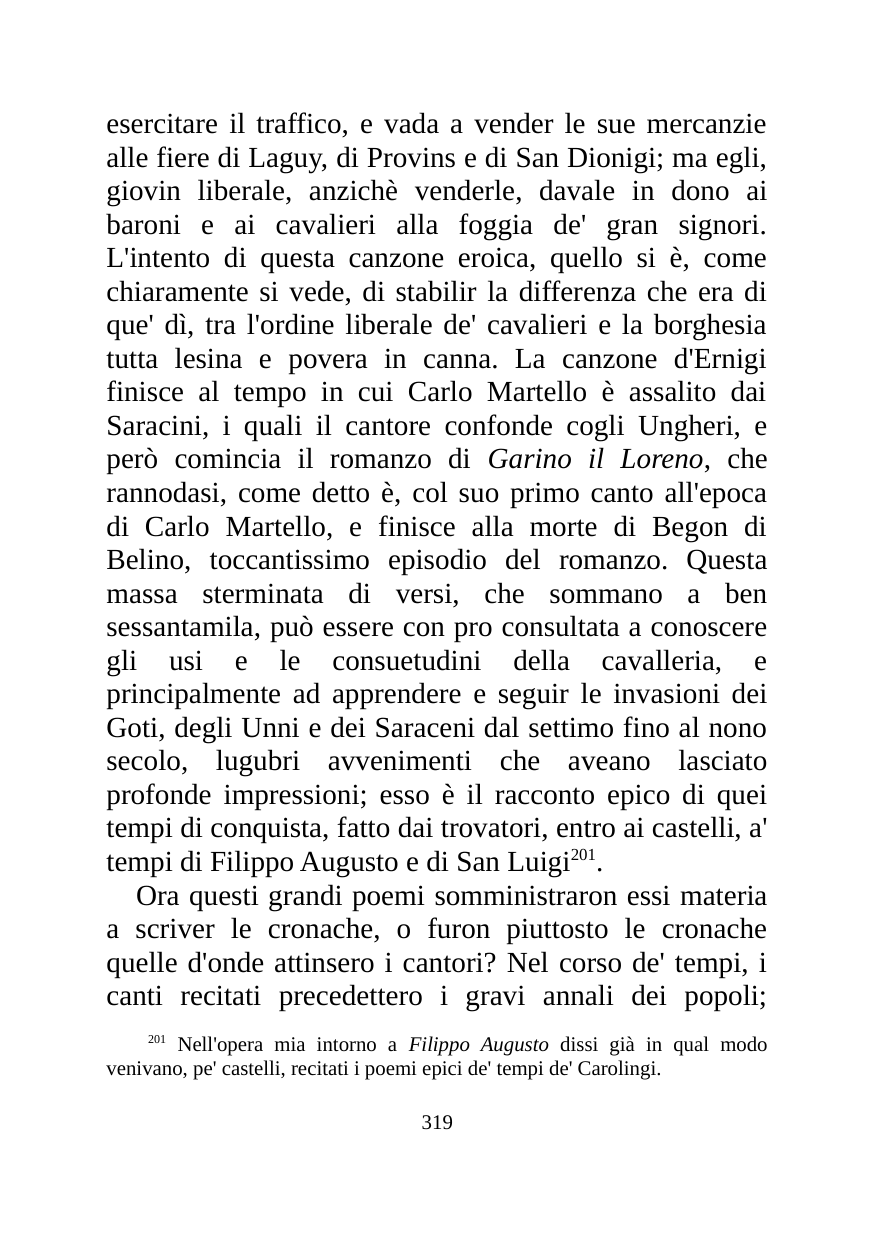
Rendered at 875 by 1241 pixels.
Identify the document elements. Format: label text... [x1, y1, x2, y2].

text Nell'opera mia intorno a Filippo Augusto dissi già in qual modo venivano, pe' castelli, recitati i poemi epici de' tempi de' Carolingi. [106, 1032, 768, 1080]
text Ora questi grandi poemi somministraron essi materia a scriver le cronache, o furon piuttosto le cronache quelle d'onde attinsero i cantori? Nel corso de' tempi, i canti recitati precedettero i gravi annali dei popoli; [106, 878, 768, 1012]
text esercitare il traffico, e vada a vender le sue mercanzie alle fiere di Laguy, di Provins e di San Dionigi; ma egli, giovin liberale, anzichè venderle, davale in dono ai baroni e ai cavalieri alla foggia de' gran signori. L'intento di questa canzone eroica, quello si è, come chiaramente si vede, di stabilir la differenza che era di que' dì, tra l'ordine liberale de' cavalieri e la borghesia tutta lesina e povera in canna. La canzone d'Ernigi finisce al tempo in cui Carlo Martello è assalito dai Saracini, i quali il cantore confonde cogli Ungheri, e però comincia il romanzo di Garino il Loreno, che rannodasi, come detto è, col suo primo canto all'epoca di Carlo Martello, e finisce alla morte di Begon di Belino, toccantissimo episodio del romanzo. Questa massa sterminata di versi, che sommano a ben sessantamila, può essere con pro consultata a conoscere gli usi e le consuetudini della cavalleria, e principalmente ad apprendere e seguir le invasioni dei Goti, degli Unni e dei Saraceni dal settimo fino al nono secolo, lugubri avvenimenti che aveano lasciato profonde impressioni; esso è il racconto epico di quei tempi di conquista, fatto dai trovatori, entro ai castelli, a' tempi di Filippo Augusto e di San Luigi. [106, 106, 768, 878]
